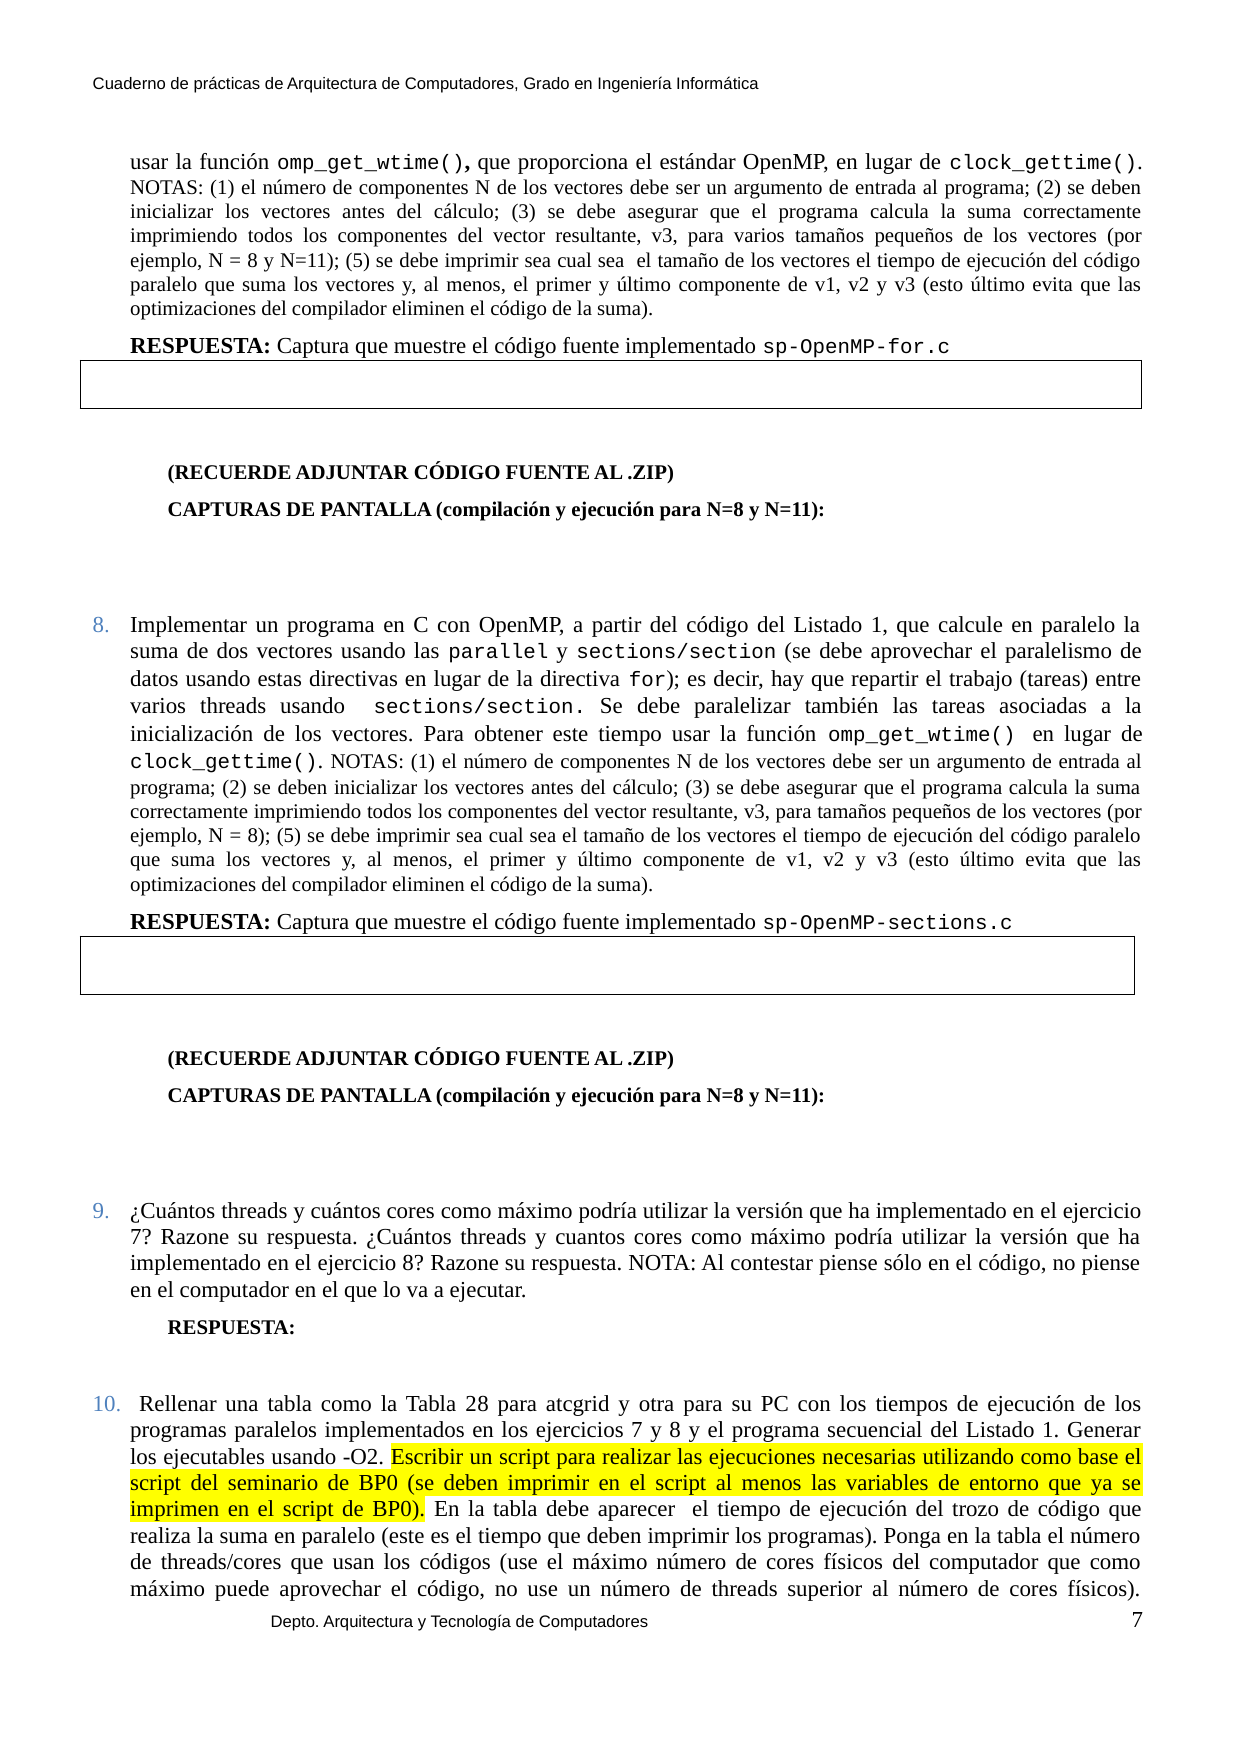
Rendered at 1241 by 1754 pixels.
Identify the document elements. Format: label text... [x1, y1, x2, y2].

text RESPUESTA: Captura que muestre el código fuente implementado sp-OpenMP-sections.c [130, 908, 1143, 936]
text RESPUESTA: [167, 1315, 1143, 1339]
text (RECUERDE ADJUNTAR CÓDIGO FUENTE AL .ZIP) [167, 460, 1143, 484]
list Rellenar una tabla como la Tabla 2 para atcgrid y otra para su PC con los tiempos de ejecución de los programas paralelos implementados en los ejercicios 7 y 8 y el programa secuencial del Listado 1. Generar los ejecutables usando -O2. Escribir un script para realizar las ejecuciones necesarias utilizando como base el script del seminario de BP0 (se deben imprimir en el script al menos las variables de entorno que ya se imprimen en el script de BP0). En la tabla debe aparecer el tiempo de ejecución del trozo de código que realiza la suma en paralelo (este es el tiempo que deben imprimir los programas). Ponga en la tabla el número de threads/cores que usan los códigos (use el máximo número de cores físicos del computador que como máximo puede aprovechar el código, no use un número de threads superior al número de cores físicos). [92, 1390, 1143, 1601]
list ¿Cuántos threads y cuántos cores como máximo podría utilizar la versión que ha implementado en el ejercicio 7? Razone su respuesta. ¿Cuántos threads y cuantos cores como máximo podría utilizar la versión que ha implementado en el ejercicio 8? Razone su respuesta. NOTA: Al contestar piense sólo en el código, no piense en el computador en el que lo va a ejecutar. [92, 1197, 1143, 1302]
list usar la función omp_get_wtime(), que proporciona el estándar OpenMP, en lugar de clock_gettime(). NOTAS: (1) el número de componentes N de los vectores debe ser un argumento de entrada al programa; (2) se deben inicializar los vectores antes del cálculo; (3) se debe asegurar que el programa calcula la suma correctamente imprimiendo todos los componentes del vector resultante, v3, para varios tamaños pequeños de los vectores (por ejemplo, N = 8 y N=11); (5) se debe imprimir sea cual sea el tamaño de los vectores el tiempo de ejecución del código paralelo que suma los vectores y, al menos, el primer y último componente de v1, v2 y v3 (esto último evita que las optimizaciones del compilador eliminen el código de la suma). [92, 148, 1143, 320]
table_header [81, 937, 1134, 993]
text (RECUERDE ADJUNTAR CÓDIGO FUENTE AL .ZIP) [167, 1046, 1143, 1070]
text CAPTURAS DE PANTALLA (compilación y ejecución para N=8 y N=11): [167, 497, 1143, 521]
list Implementar un programa en C con OpenMP, a partir del código del Listado 1, que calcule en paralelo la suma de dos vectores usando las parallel y sections/section (se debe aprovechar el paralelismo de datos usando estas directivas en lugar de la directiva for); es decir, hay que repartir el trabajo (tareas) entre varios threads usando sections/section. Se debe paralelizar también las tareas asociadas a la inicialización de los vectores. Para obtener este tiempo usar la función omp_get_wtime() en lugar de clock_gettime(). NOTAS: (1) el número de componentes N de los vectores debe ser un argumento de entrada al programa; (2) se deben inicializar los vectores antes del cálculo; (3) se debe asegurar que el programa calcula la suma correctamente imprimiendo todos los componentes del vector resultante, v3, para tamaños pequeños de los vectores (por ejemplo, N = 8); (5) se debe imprimir sea cual sea el tamaño de los vectores el tiempo de ejecución del código paralelo que suma los vectores y, al menos, el primer y último componente de v1, v2 y v3 (esto último evita que las optimizaciones del compilador eliminen el código de la suma). [92, 611, 1143, 896]
table_header [81, 361, 1141, 408]
text CAPTURAS DE PANTALLA (compilación y ejecución para N=8 y N=11): [167, 1082, 1143, 1107]
text RESPUESTA: Captura que muestre el código fuente implementado sp-OpenMP-for.c [130, 332, 1143, 360]
